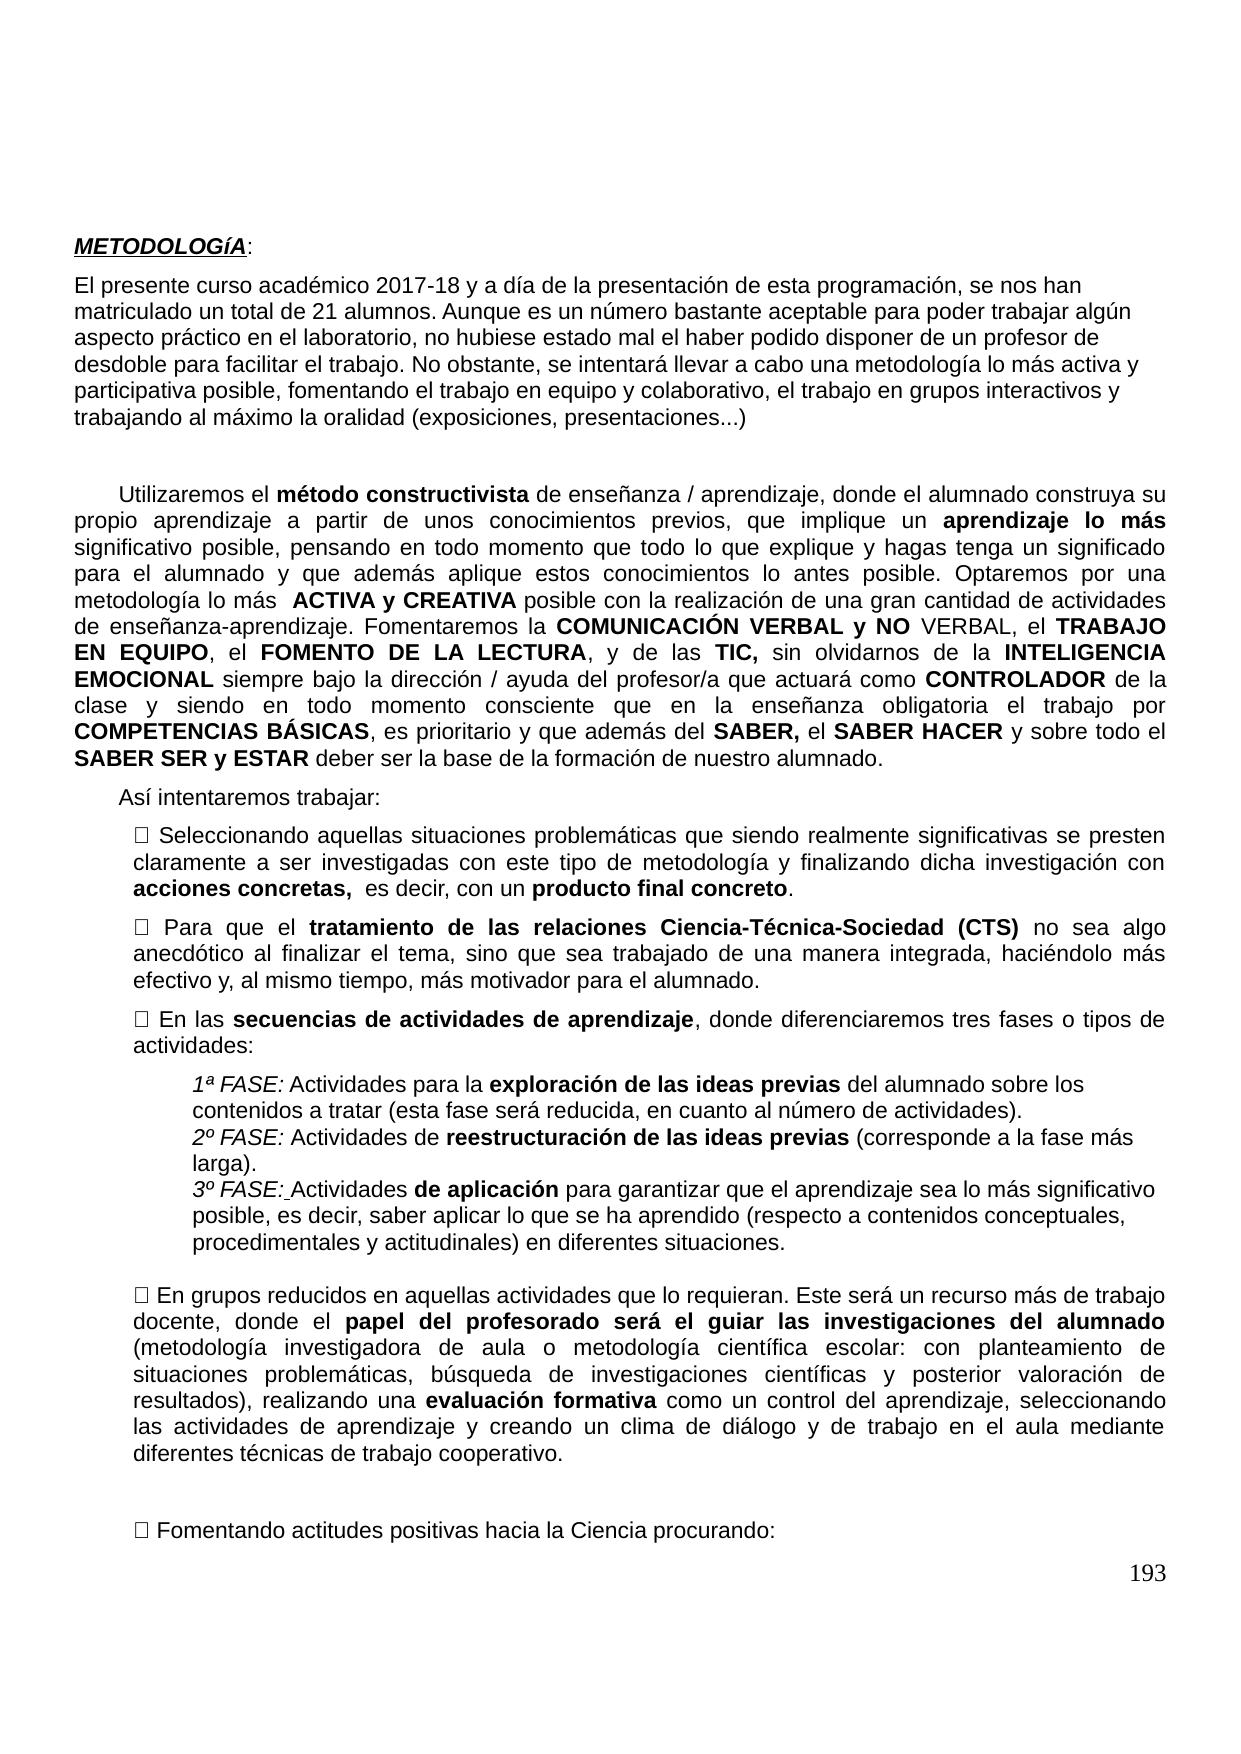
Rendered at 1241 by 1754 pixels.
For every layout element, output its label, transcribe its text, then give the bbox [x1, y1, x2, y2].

text  Para que el tratamiento de las relaciones Ciencia-Técnica-Sociedad (CTS) no sea algo anecdótico al finalizar el tema, sino que sea trabajado de una manera integrada, haciéndolo más efectivo y, al mismo tiempo, más motivador para el alumnado. [133, 914, 1166, 993]
text 2º FASE: Actividades de reestructuración de las ideas previas (corresponde a la fase más larga). [192, 1123, 1166, 1176]
text Utilizaremos el método constructivista de enseñanza / aprendizaje, donde el alumnado construya su propio aprendizaje a partir de unos conocimientos previos, que implique un aprendizaje lo más significativo posible, pensando en todo momento que todo lo que explique y hagas tenga un significado para el alumnado y que además aplique estos conocimientos lo antes posible. Optaremos por una metodología lo más ACTIVA y CREATIVA posible con la realización de una gran cantidad de actividades de enseñanza-aprendizaje. Fomentaremos la COMUNICACIÓN VERBAL y NO VERBAL, el TRABAJO EN EQUIPO, el FOMENTO DE LA LECTURA, y de las TIC, sin olvidarnos de la INTELIGENCIA EMOCIONAL siempre bajo la dirección / ayuda del profesor/a que actuará como CONTROLADOR de la clase y siendo en todo momento consciente que en la enseñanza obligatoria el trabajo por COMPETENCIAS BÁSICAS, es prioritario y que además del SABER, el SABER HACER y sobre todo el SABER SER y ESTAR deber ser la base de la formación de nuestro alumnado. [74, 481, 1166, 771]
text 1ª FASE: Actividades para la exploración de las ideas previas del alumnado sobre los contenidos a tratar (esta fase será reducida, en cuanto al número de actividades). [192, 1071, 1166, 1123]
text METODOLOGíA: [74, 233, 1166, 259]
text 3º FASE: Actividades de aplicación para garantizar que el aprendizaje sea lo más significativo posible, es decir, saber aplicar lo que se ha aprendido (respecto a contenidos conceptuales, procedimentales y actitudinales) en diferentes situaciones. [192, 1176, 1166, 1255]
text Así intentaremos trabajar: [74, 783, 1166, 810]
text  En las secuencias de actividades de aprendizaje, donde diferenciaremos tres fases o tipos de actividades: [133, 1006, 1166, 1058]
text El presente curso académico 2017-18 y a día de la presentación de esta programación, se nos han matriculado un total de 21 alumnos. Aunque es un número bastante aceptable para poder trabajar algún aspecto práctico en el laboratorio, no hubiese estado mal el haber podido disponer de un profesor de desdoble para facilitar el trabajo. No obstante, se intentará llevar a cabo una metodología lo más activa y participativa posible, fomentando el trabajo en equipo y colaborativo, el trabajo en grupos interactivos y trabajando al máximo la oralidad (exposiciones, presentaciones...) [74, 272, 1166, 430]
text  Fomentando actitudes positivas hacia la Ciencia procurando: [133, 1517, 1166, 1544]
text  En grupos reducidos en aquellas actividades que lo requieran. Este será un recurso más de trabajo docente, donde el papel del profesorado será el guiar las investigaciones del alumnado (metodología investigadora de aula o metodología científica escolar: con planteamiento de situaciones problemáticas, búsqueda de investigaciones científicas y posterior valoración de resultados), realizando una evaluación formativa como un control del aprendizaje, seleccionando las actividades de aprendizaje y creando un clima de diálogo y de trabajo en el aula mediante diferentes técnicas de trabajo cooperativo. [133, 1282, 1166, 1466]
text  Seleccionando aquellas situaciones problemáticas que siendo realmente significativas se presten claramente a ser investigadas con este tipo de metodología y finalizando dicha investigación con acciones concretas, es decir, con un producto final concreto. [133, 822, 1166, 901]
